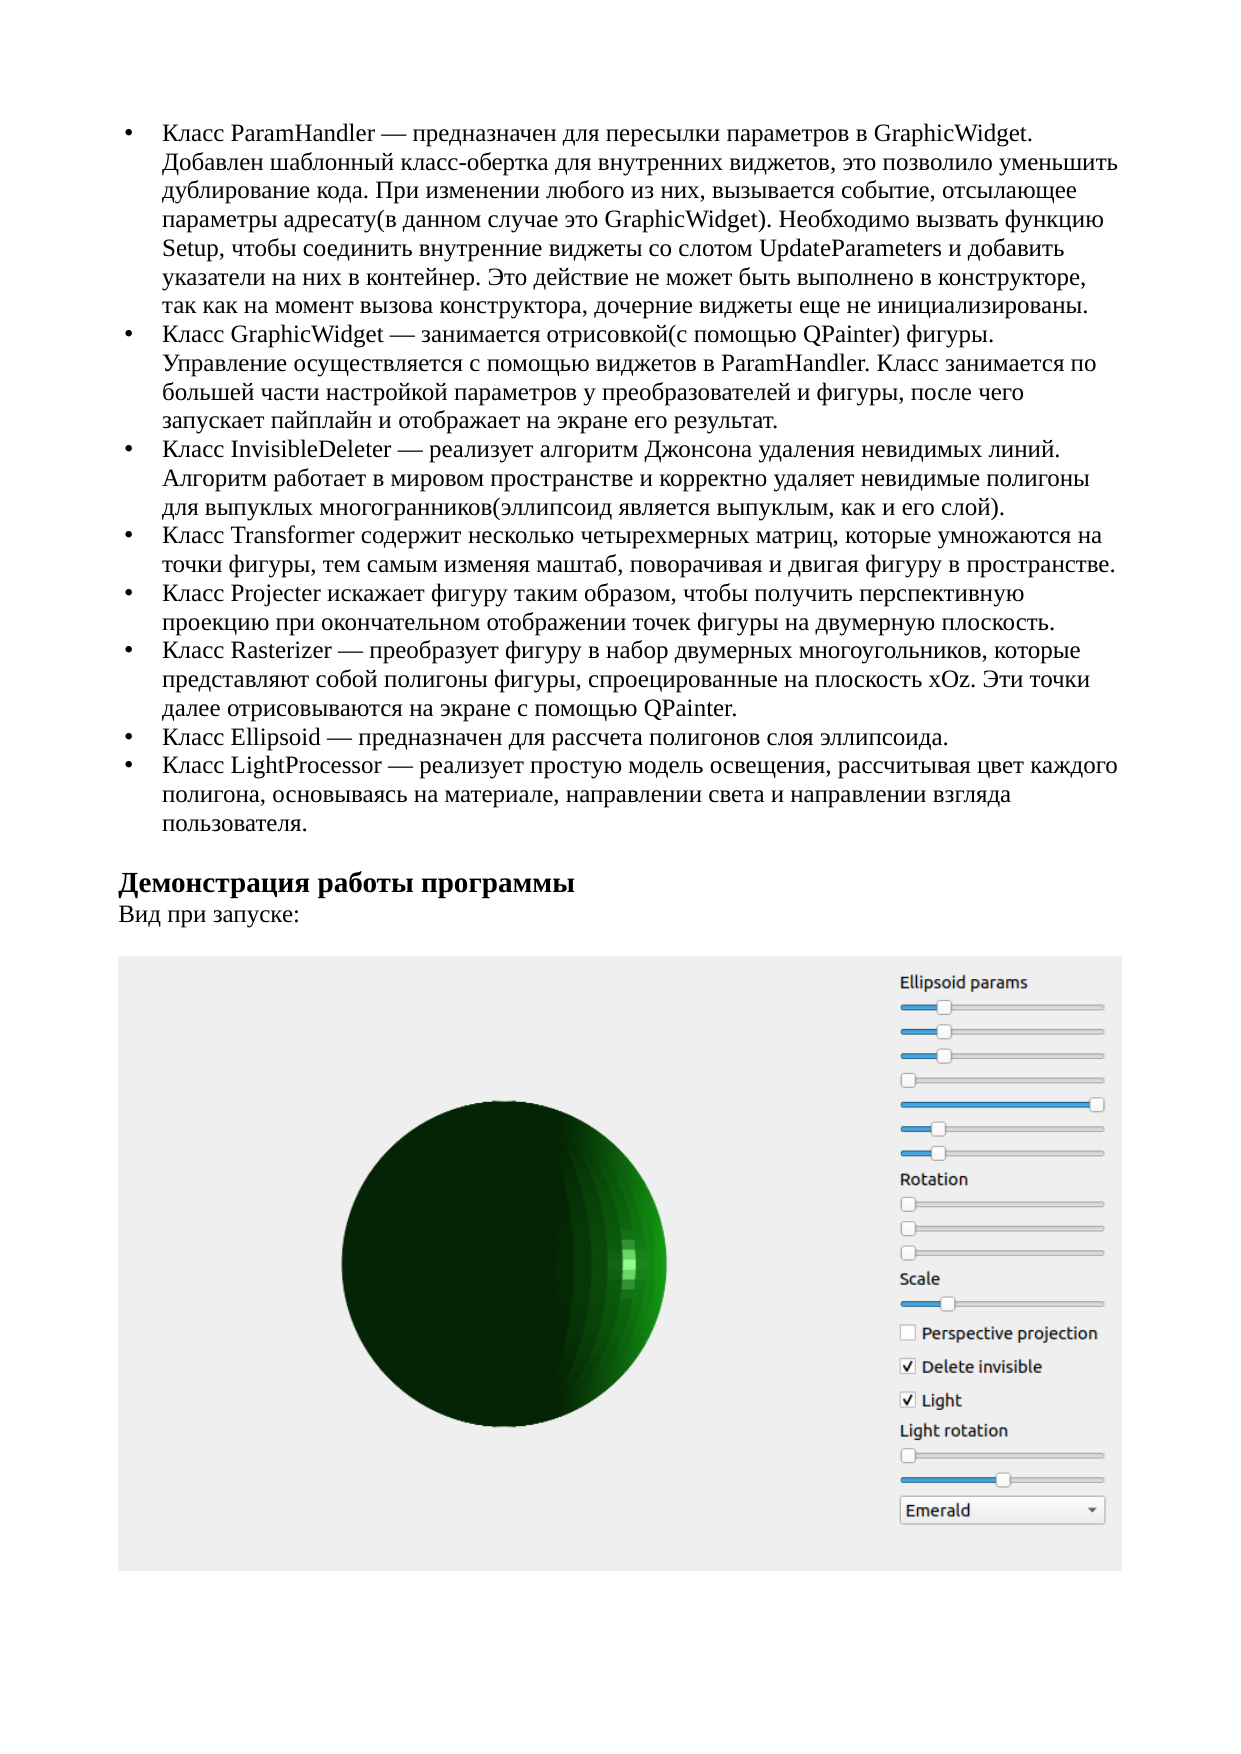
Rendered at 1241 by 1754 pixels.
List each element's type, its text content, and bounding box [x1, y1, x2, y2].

list Класс Transformer содержит несколько четырехмерных матриц, которые умножаются на точки фигуры, тем самым изменяя маштаб, поворачивая и двигая фигуру в пространстве. [124, 521, 1122, 578]
list Класс GraphicWidget — занимается отрисовкой(с помощью QPainter) фигуры. Управление осуществляется с помощью виджетов в ParamHandler. Класс занимается по большей части настройкой параметров у преобразователей и фигуры, после чего запускает пайплайн и отображает на экране его результат. [124, 319, 1122, 434]
text Демонстрация работы программы [118, 866, 1122, 899]
list Класс InvisibleDeleter — реализует алгоритм Джонсона удаления невидимых линий. Алгоритм работает в мировом пространстве и корректно удаляет невидимые полигоны для выпуклых многогранников(эллипсоид является выпуклым, как и его слой). [124, 434, 1122, 521]
list Класс LightProcessor — реализует простую модель освещения, рассчитывая цвет каждого полигона, основываясь на материале, направлении света и направлении взгляда пользователя. [124, 751, 1122, 837]
list Класс Rasterizer — преобразует фигуру в набор двумерных многоугольников, которые представляют собой полигоны фигуры, спроецированные на плоскость xOz. Эти точки далее отрисовываются на экране с помощью QPainter. [124, 636, 1122, 722]
list Класс Projecter искажает фигуру таким образом, чтобы получить перспективную проекцию при окончательном отображении точек фигуры на двумерную плоскость. [124, 578, 1122, 636]
list Класс Ellipsoid — предназначен для рассчета полигонов слоя эллипсоида. [124, 722, 1122, 751]
text Вид при запуске: [118, 899, 1122, 928]
list Класс ParamHandler — предназначен для пересылки параметров в GraphicWidget. Добавлен шаблонный класс-обертка для внутренних виджетов, это позволило уменьшить дублирование кода. При изменении любого из них, вызывается событие, отсылающее параметры адресату(в данном случае это GraphicWidget). Необходимо вызвать функцию Setup, чтобы соединить внутренние виджеты со слотом UpdateParameters и добавить указатели на них в контейнер. Это действие не может быть выполнено в конструкторе, так как на момент вызова конструктора, дочерние виджеты еще не инициализированы. [124, 118, 1122, 319]
picture [118, 956, 1123, 1571]
